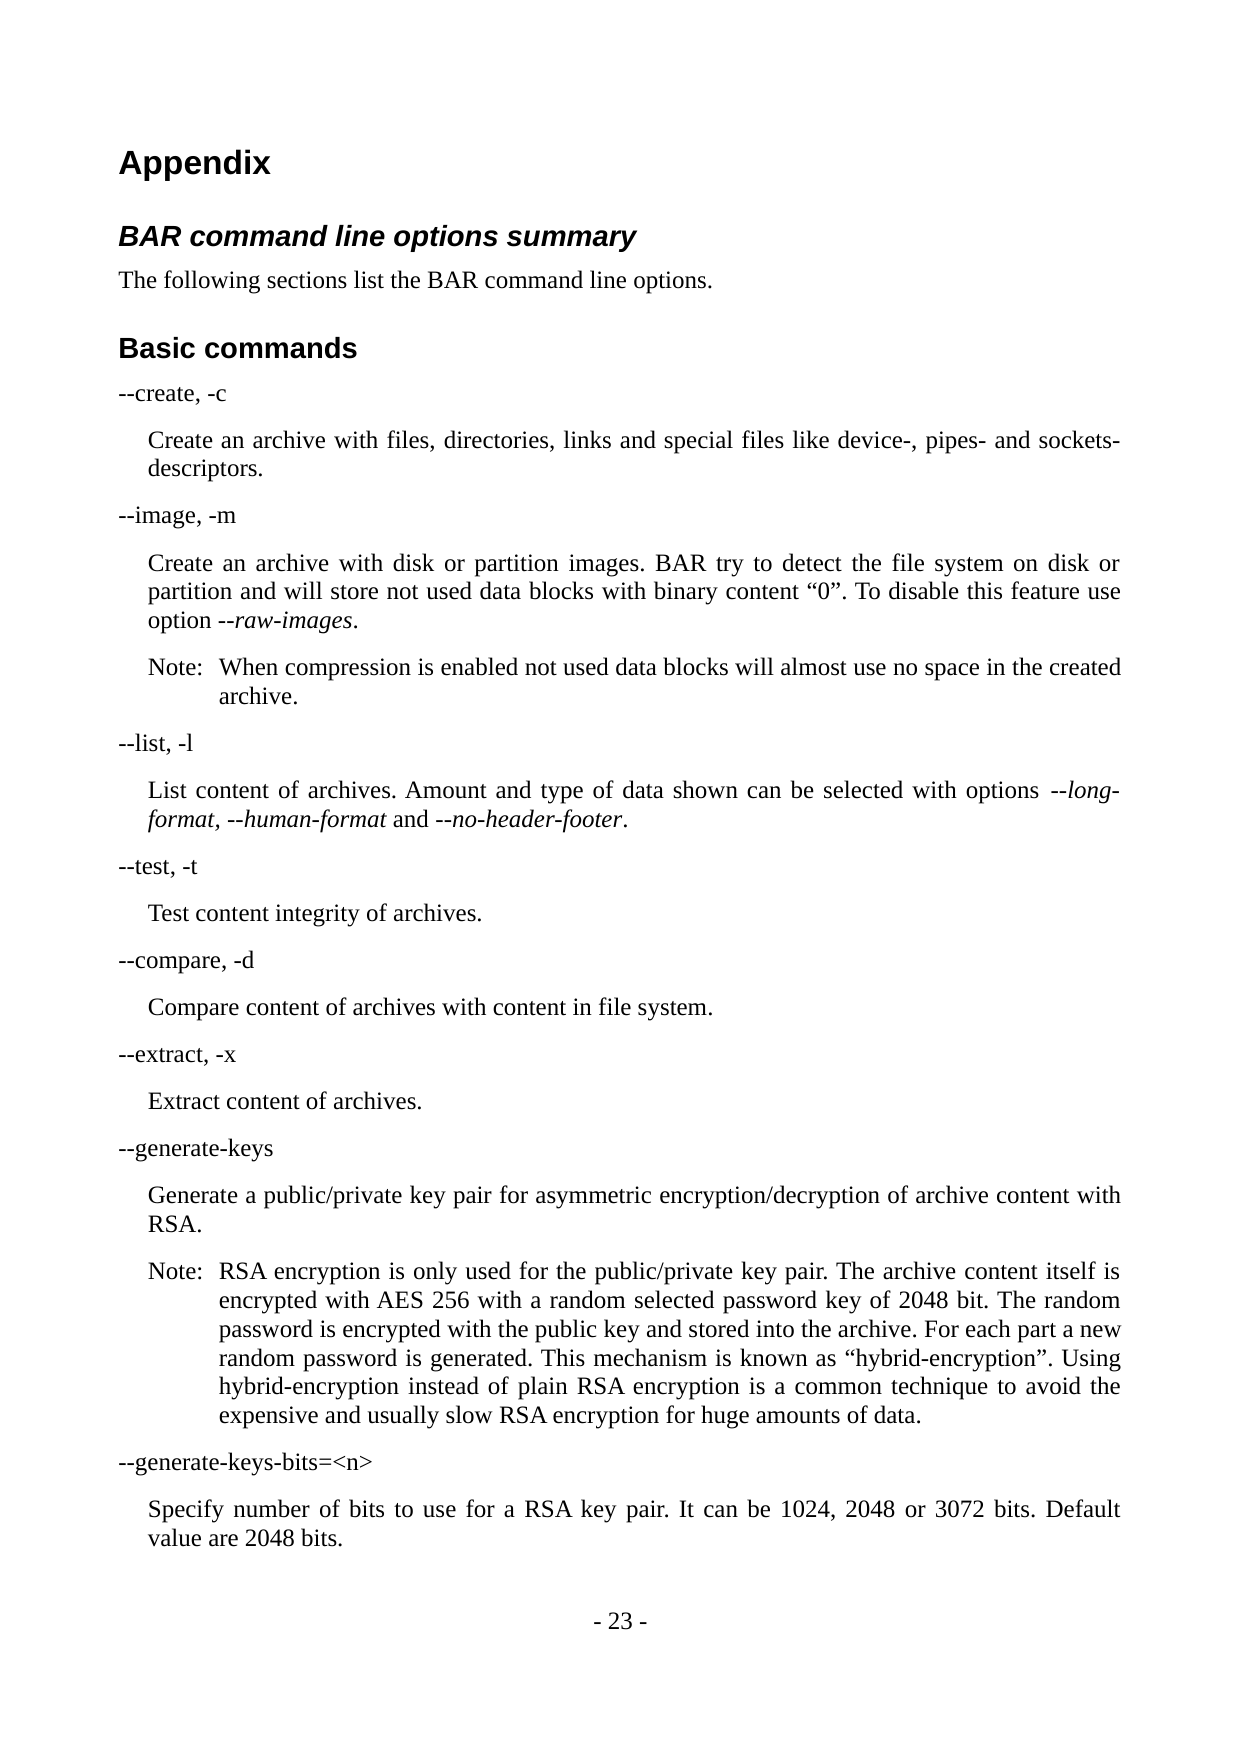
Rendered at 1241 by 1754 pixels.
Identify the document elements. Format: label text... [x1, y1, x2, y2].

subtitle Basic commands [118, 332, 1122, 365]
title --generate-keys-bits=<n> [118, 1447, 1122, 1476]
text Note: When compression is enabled not used data blocks will almost use no space in the created archive. [148, 652, 1122, 710]
subtitle BAR command line options summary [118, 219, 1122, 253]
title --extract, -x [118, 1039, 1122, 1068]
text Compare content of archives with content in file system. [148, 992, 1122, 1021]
title --test, -t [118, 851, 1122, 880]
text List content of archives. Amount and type of data shown can be selected with options ‑‑long-format, ‑‑human-format and ‑‑no-header-footer. [148, 775, 1122, 833]
title --generate-keys [118, 1133, 1122, 1162]
title --list, -l [118, 728, 1122, 757]
text Note: RSA encryption is only used for the public/private key pair. The archive content itself is encrypted with AES 256 with a random selected password key of 2048 bit. The random password is encrypted with the public key and stored into the archive. For each part a new random password is generated. This mechanism is known as “hybrid-encryption”. Using hybrid-encryption instead of plain RSA encryption is a common technique to avoid the expensive and usually slow RSA encryption for huge amounts of data. [148, 1256, 1122, 1429]
text Generate a public/private key pair for asymmetric encryption/decryption of archive content with RSA. [148, 1181, 1122, 1238]
title --compare, -d [118, 945, 1122, 974]
text Create an archive with disk or partition images. BAR try to detect the file system on disk or partition and will store not used data blocks with binary content “0”. To disable this feature use option ‑‑raw-images. [148, 548, 1122, 634]
subtitle Appendix [118, 143, 1122, 182]
text The following sections list the BAR command line options. [118, 265, 1122, 294]
title --image, -m [118, 501, 1122, 529]
text Extract content of archives. [148, 1086, 1122, 1115]
text Specify number of bits to use for a RSA key pair. It can be 1024, 2048 or 3072 bits. Default value are 2048 bits. [148, 1494, 1122, 1552]
title --create, -c [118, 378, 1122, 406]
text Test content integrity of archives. [148, 898, 1122, 927]
text Create an archive with files, directories, links and special files like device-, pipes- and sockets-descriptors. [148, 425, 1122, 482]
